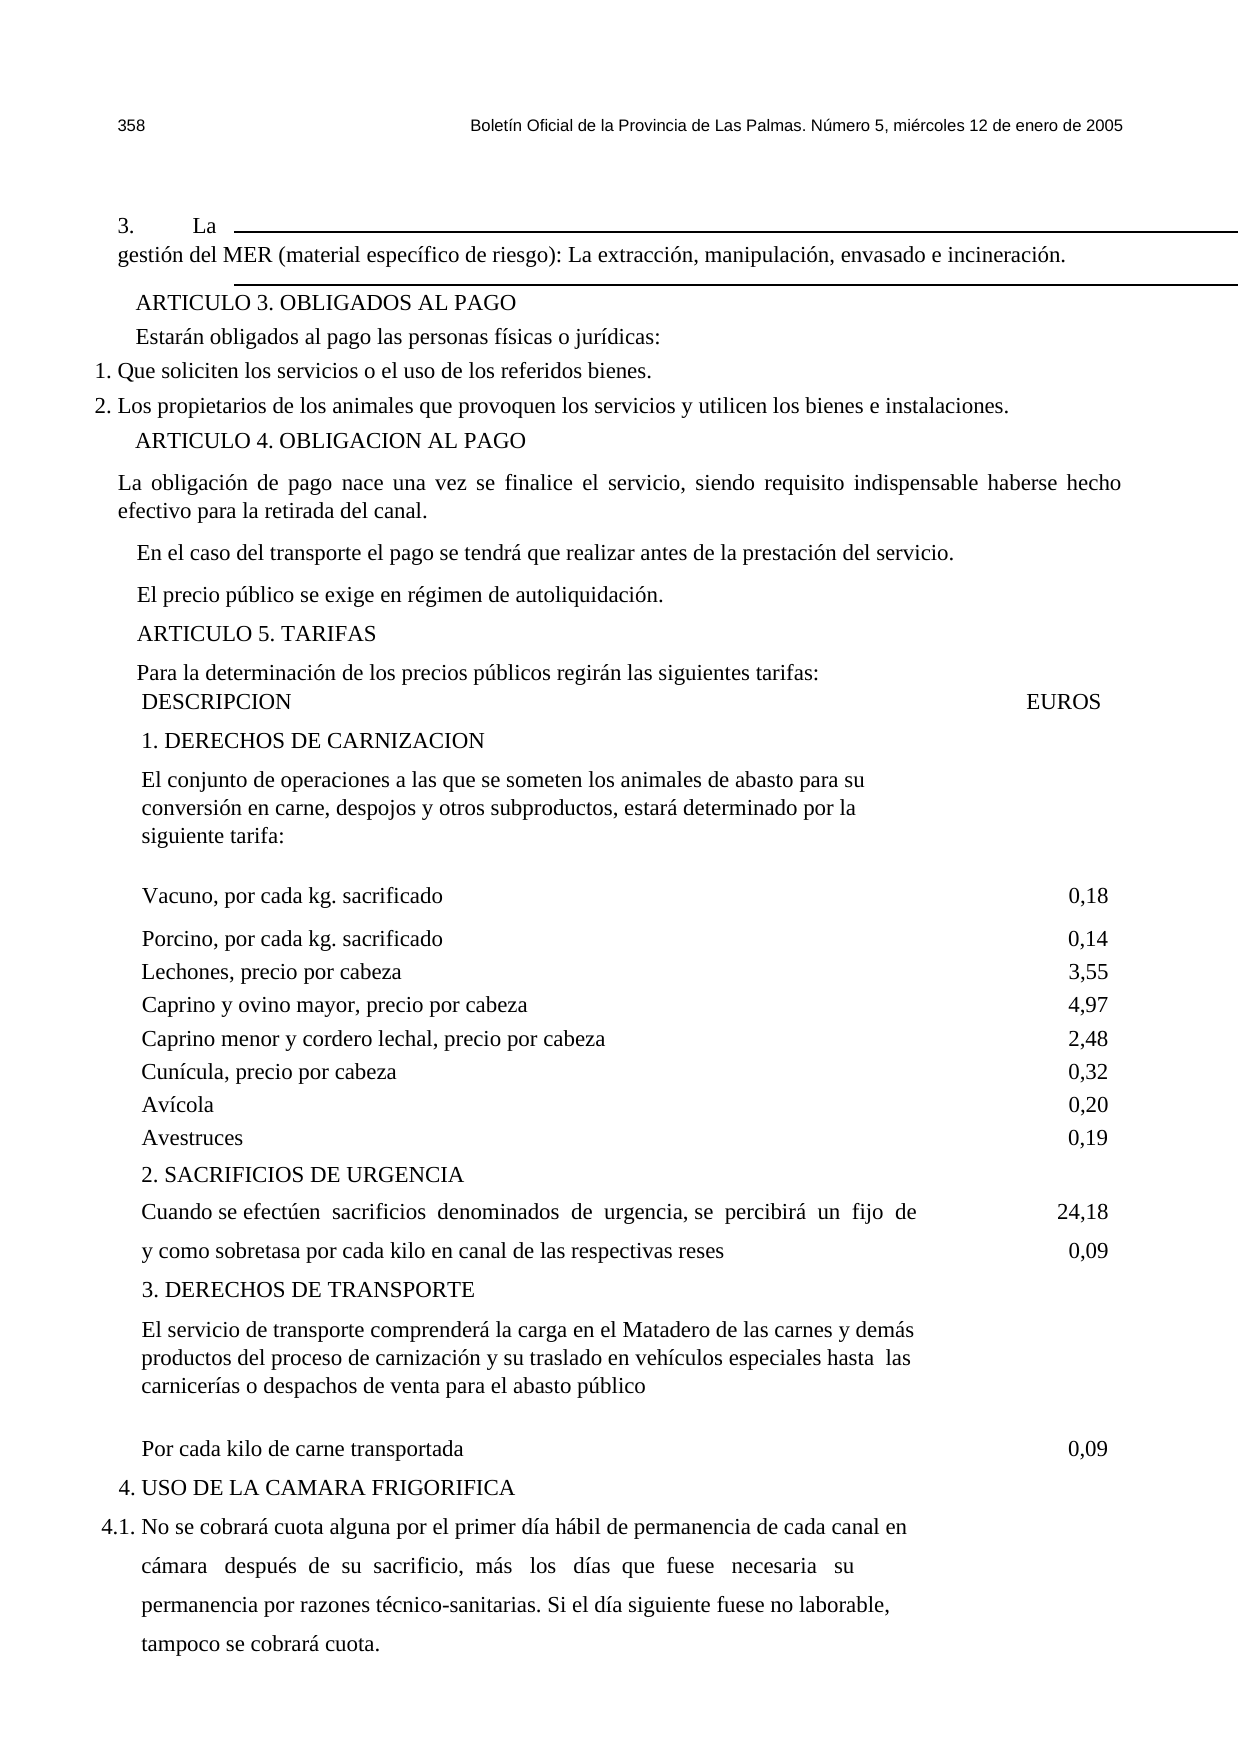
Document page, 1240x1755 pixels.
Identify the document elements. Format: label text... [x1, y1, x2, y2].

text ARTICULO 3. OBLIGADOS AL PAGO [135, 283, 1123, 315]
table_cell 24,18 [1026, 1198, 1108, 1237]
table_cell [136, 1025, 141, 1058]
table_header DESCRIPCION 1. DERECHOS DE CARNIZACION El conjunto de operaciones a las que se someten los animales de abasto para su conversión en carne, despojos y otros subproductos, estará determinado por la siguiente tarifa: [141, 688, 1026, 882]
table_cell 0,18 [1026, 882, 1108, 925]
table_cell 0,19 [1026, 1124, 1108, 1198]
table_cell Avícola [141, 1091, 1026, 1124]
table_cell 3,55 [1026, 958, 1108, 991]
table_header [136, 688, 141, 882]
table_cell 2,48 [1026, 1025, 1108, 1058]
list Los propietarios de los animales que provoquen los servicios y utilicen los bienes e instalaciones. [94, 392, 1123, 419]
table_cell [136, 958, 141, 991]
text El precio público se exige en régimen de autoliquidación. [137, 581, 1123, 607]
text ARTICULO 4. OBLIGACION AL PAGO [135, 427, 1123, 453]
table_cell Vacuno, por cada kg. sacrificado [141, 882, 1026, 925]
text La obligación de pago nace una vez se finalice el servicio, siendo requisito indispensable haberse hecho efectivo para la retirada del canal. [118, 469, 1123, 524]
table_cell [136, 1124, 141, 1198]
table_cell 0,20 [1026, 1091, 1108, 1124]
table_cell Caprino y ovino mayor, precio por cabeza [141, 991, 1026, 1024]
table_cell Cuando se efectúen sacrificios denominados de urgencia, se percibirá un fijo de [141, 1198, 1026, 1237]
table_cell 0,09 [1026, 1238, 1108, 1435]
table_cell 0,14 [1026, 925, 1108, 958]
table_cell Cunícula, precio por cabeza [141, 1058, 1026, 1091]
table_cell 0,32 [1026, 1058, 1108, 1091]
table_cell [136, 991, 141, 1024]
table_cell 0,09 [1026, 1435, 1108, 1679]
table_cell [136, 1198, 141, 1237]
table_cell [136, 1091, 141, 1124]
table_cell [136, 925, 141, 958]
table_cell Porcino, por cada kg. sacrificado [141, 925, 1026, 958]
text Estarán obligados al pago las personas físicas o jurídicas: [135, 323, 1123, 349]
text En el caso del transporte el pago se tendrá que realizar antes de la prestación del servicio. [136, 539, 1123, 566]
table_cell [136, 1058, 141, 1091]
text ARTICULO 5. TARIFAS [137, 620, 1123, 647]
table_cell Avestruces 2. SACRIFICIOS DE URGENCIA [141, 1124, 1026, 1198]
table_header EUROS [1026, 688, 1108, 882]
table_cell Lechones, precio por cabeza [141, 958, 1026, 991]
table_cell [136, 882, 141, 925]
table_cell [136, 1238, 141, 1435]
table_cell Por cada kilo de carne transportada USO DE LA CAMARA FRIGORIFICA No se cobrará cuota alguna por el primer día hábil de permanencia de cada canal en cámara después de su sacrificio, más los días que fuese necesaria su permanencia por razones técnico-sanitarias. Si el día siguiente fuese no laborable, tampoco se cobrará cuota. [141, 1435, 1026, 1679]
table_cell y como sobretasa por cada kilo en canal de las respectivas reses 3. DERECHOS DE TRANSPORTE El servicio de transporte comprenderá la carga en el Matadero de las carnes y demás productos del proceso de carnización y su traslado en vehículos especiales hasta las carnicerías o despachos de venta para el abasto público [141, 1238, 1026, 1435]
table_cell 4,97 [1026, 991, 1108, 1024]
table_cell [136, 1435, 141, 1679]
list Que soliciten los servicios o el uso de los referidos bienes. [94, 357, 1123, 384]
table_cell Caprino menor y cordero lechal, precio por cabeza [141, 1025, 1026, 1058]
text Para la determinación de los precios públicos regirán las siguientes tarifas: [136, 659, 1123, 686]
list La gestión del MER (material específico de riesgo): La extracción, manipulación, envasado e incineración. [117, 212, 1123, 267]
